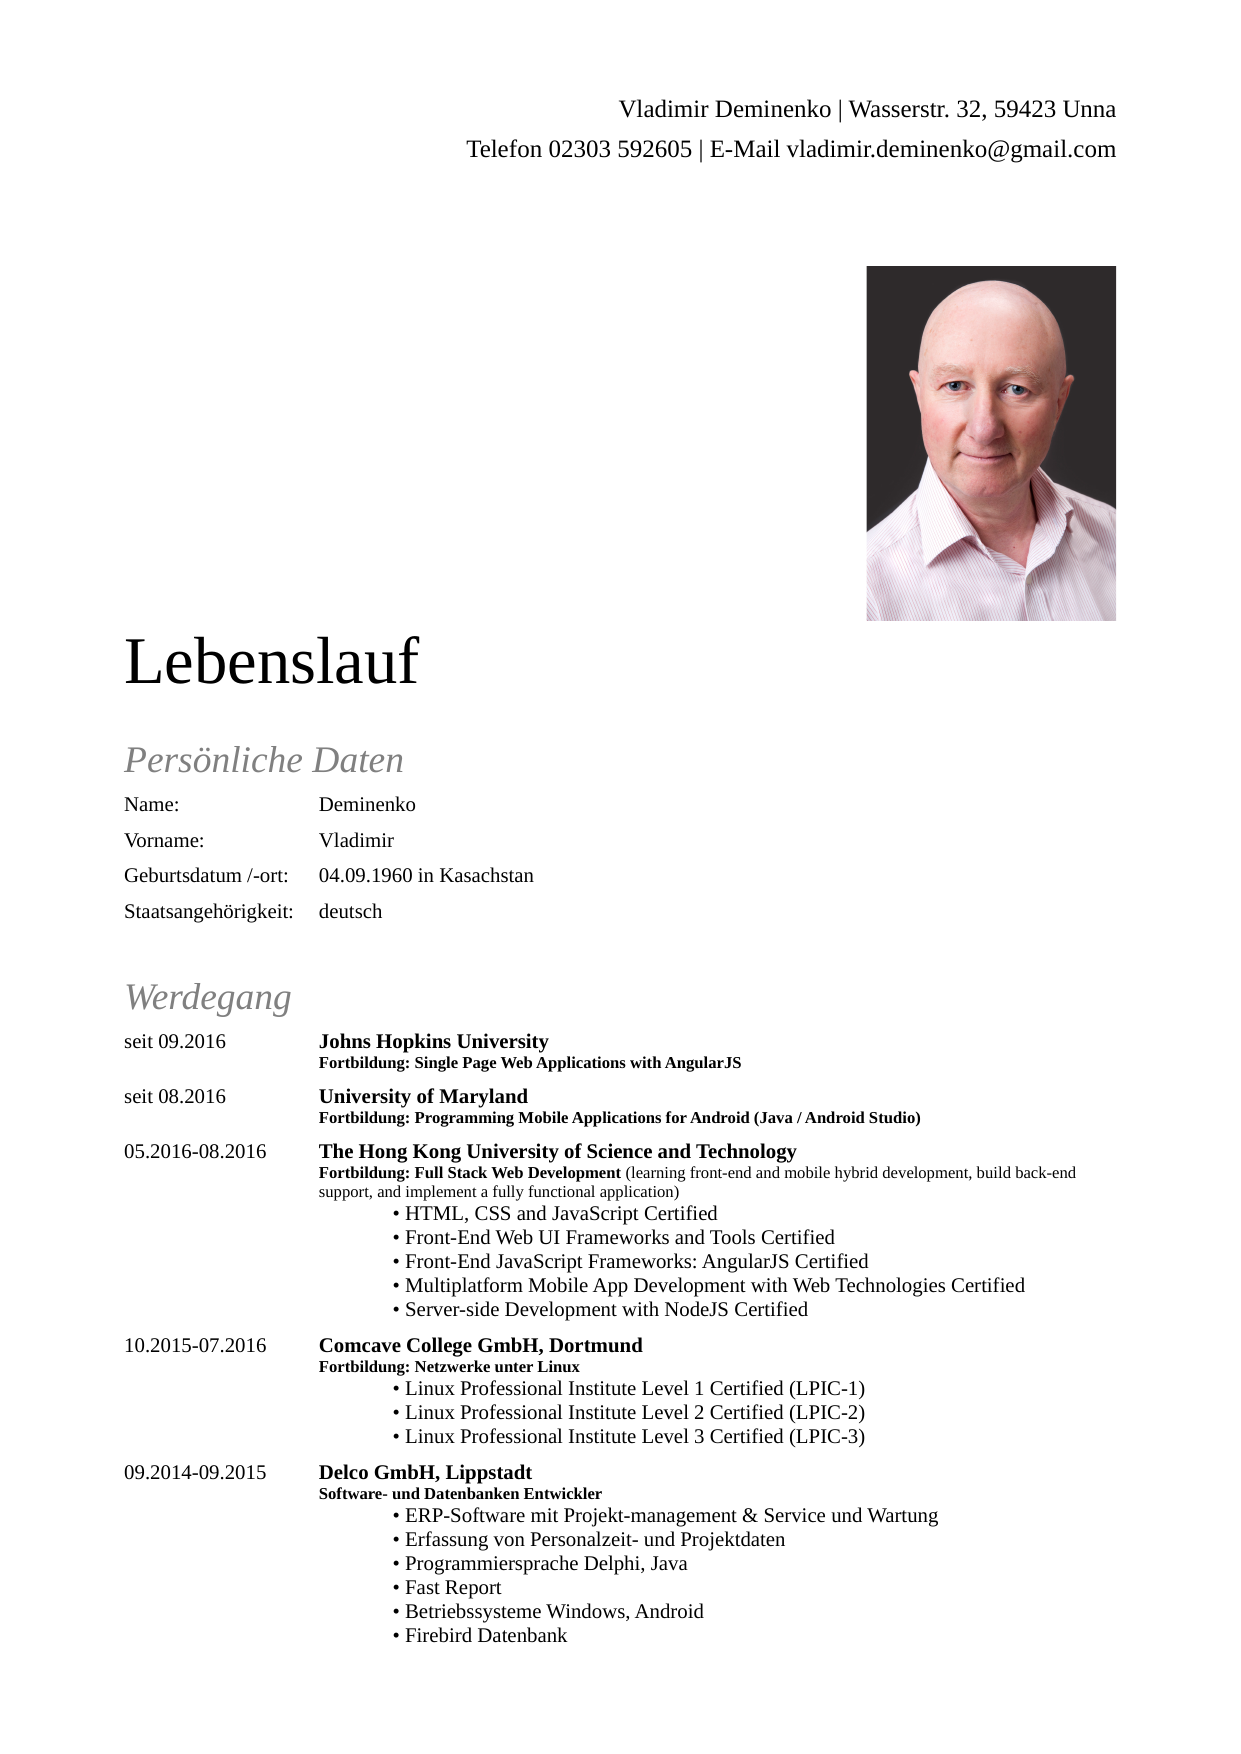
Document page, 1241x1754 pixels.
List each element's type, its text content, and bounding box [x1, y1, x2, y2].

table_cell seit 09.2016 [118, 1024, 313, 1078]
table_cell Lebenslauf [118, 261, 1122, 732]
table_cell Geburtsdatum /-ort: [118, 858, 313, 893]
table_cell Johns Hopkins University Fortbildung: Single Page Web Applications with AngularJS [313, 1024, 1122, 1078]
table_cell Name: [118, 787, 313, 822]
table_cell University of Maryland Fortbildung: Programming Mobile Applications for Android (Java / Android Studio) [313, 1078, 1122, 1133]
table_cell The Hong Kong University of Science and Technology Fortbildung: Full Stack Web Development (learning front-end and mobile hybrid development, build back-end support, and implement a fully functional application) • HTML, CSS and JavaScript Certified • Front-End Web UI Frameworks and Tools Certified • Front-End JavaScript Frameworks: AngularJS Certified • Multiplatform Mobile App Development with Web Technologies Certified • Server-side Development with NodeJS Certified [313, 1133, 1122, 1327]
table_cell Delco GmbH, Lippstadt Software- und Datenbanken Entwickler • ERP-Software mit Projekt-management & Service und Wartung • Erfassung von Personalzeit- und Projektdaten • Programmiersprache Delphi, Java • Fast Report • Betriebssysteme Windows, Android • Firebird Datenbank [313, 1454, 1122, 1653]
table_cell [118, 169, 313, 199]
table_cell [118, 200, 313, 230]
table_cell [118, 929, 313, 969]
table_cell Comcave College GmbH, Dortmund Fortbildung: Netzwerke unter Linux • Linux Professional Institute Level 1 Certified (LPIC-1) • Linux Professional Institute Level 2 Certified (LPIC-2) • Linux Professional Institute Level 3 Certified (LPIC-3) [313, 1327, 1122, 1454]
table_cell [313, 169, 1122, 199]
table_cell 05.2016-08.2016 [118, 1133, 313, 1327]
table_cell 09.2014-09.2015 [118, 1454, 313, 1653]
table_cell 04.09.1960 in Kasachstan [313, 858, 1122, 893]
table_cell Persönliche Daten [118, 732, 1122, 787]
table_cell deutsch [313, 893, 1122, 929]
table_cell 10.2015-07.2016 [118, 1327, 313, 1454]
table_header Vladimir Deminenko | Wasserstr. 32, 59423 Unna [313, 89, 1122, 129]
table_cell Telefon 02303 592605 | E-Mail vladimir.deminenko@gmail.com [313, 129, 1122, 169]
table_cell Werdegang [118, 969, 1122, 1023]
table_cell Vladimir [313, 822, 1122, 858]
table_cell [313, 929, 1122, 969]
table_cell [313, 230, 1122, 261]
table_cell Staatsangehörigkeit: [118, 893, 313, 929]
table_cell [313, 200, 1122, 230]
table_cell seit 08.2016 [118, 1078, 313, 1133]
table_cell [118, 129, 313, 169]
table_cell [118, 230, 313, 261]
picture [866, 266, 1117, 621]
table_header [118, 89, 313, 129]
table_cell Deminenko [313, 787, 1122, 822]
table_cell Vorname: [118, 822, 313, 858]
